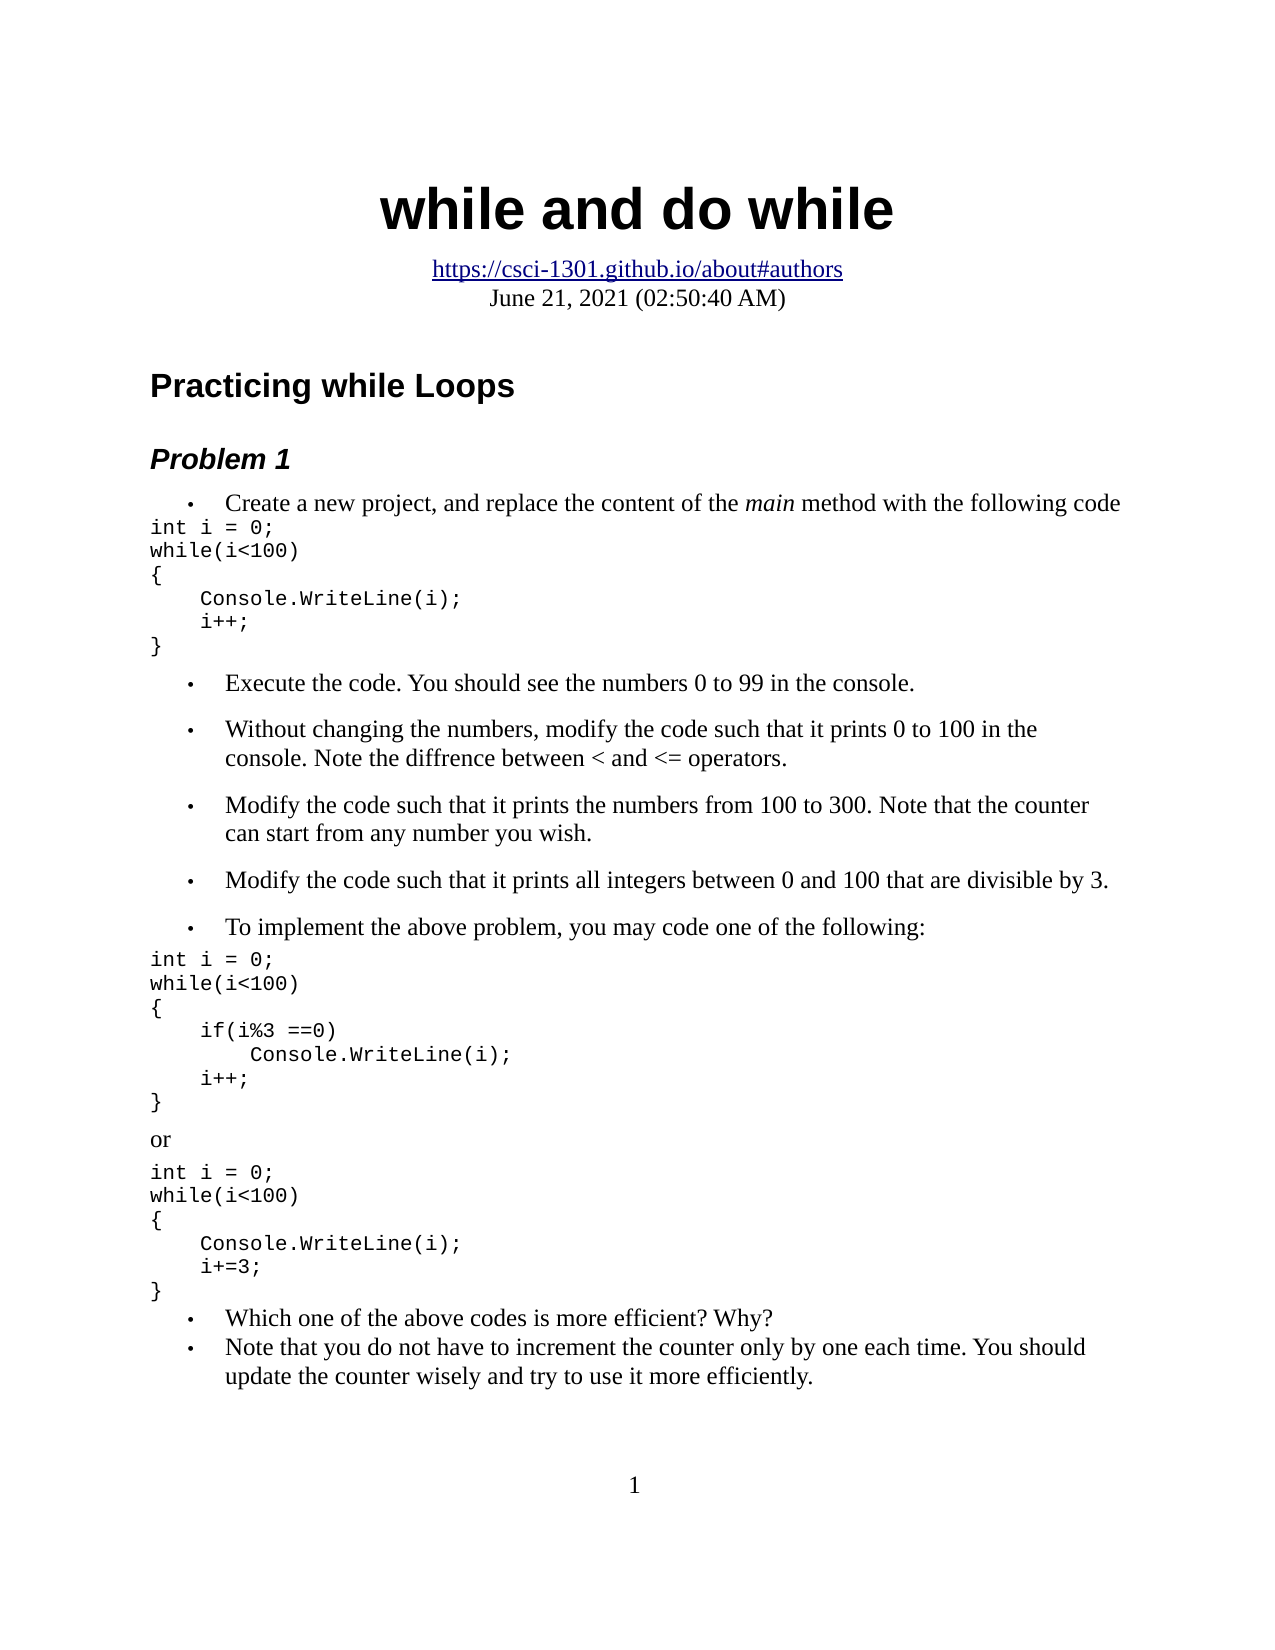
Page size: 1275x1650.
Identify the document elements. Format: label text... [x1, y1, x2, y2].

subtitle Practicing while Loops [150, 366, 1125, 404]
list Without changing the numbers, modify the code such that it prints 0 to 100 in the console. Note the diffrence between < and <= operators. [187, 714, 1125, 772]
text Console.WriteLine(i); [150, 1233, 1125, 1256]
text or [150, 1124, 1125, 1153]
title while and do while [150, 175, 1125, 242]
text https://csci-1301.github.io/about#authors [150, 254, 1125, 283]
list Modify the code such that it prints the numbers from 100 to 300. Note that the counter can start from any number you wish. [187, 790, 1125, 847]
text Console.WriteLine(i); [150, 1044, 1125, 1068]
text int i = 0; [150, 517, 1125, 540]
list Note that you do not have to increment the counter only by one each time. You should update the counter wisely and try to use it more efficiently. [187, 1332, 1125, 1390]
list Which one of the above codes is more efficient? Why? [187, 1303, 1125, 1332]
text { [150, 564, 1125, 588]
text i+=3; [150, 1256, 1125, 1280]
text if(i%3 ==0) [150, 1020, 1125, 1044]
text } [150, 635, 1125, 659]
list Modify the code such that it prints all integers between 0 and 100 that are divisible by 3. [187, 865, 1125, 894]
text i++; [150, 1068, 1125, 1091]
text int i = 0; [150, 1162, 1125, 1185]
text June 21, 2021 (02:50:40 AM) [150, 283, 1125, 312]
text i++; [150, 611, 1125, 635]
text } [150, 1091, 1125, 1115]
subtitle Problem 1 [150, 442, 1125, 476]
text while(i<100) [150, 1185, 1125, 1209]
list To implement the above problem, you may code one of the following: [187, 912, 1125, 941]
text Console.WriteLine(i); [150, 588, 1125, 611]
text { [150, 1209, 1125, 1233]
text while(i<100) [150, 540, 1125, 564]
list Execute the code. You should see the numbers 0 to 99 in the console. [187, 668, 1125, 696]
text int i = 0; [150, 949, 1125, 973]
text } [150, 1280, 1125, 1303]
text while(i<100) [150, 973, 1125, 997]
list Create a new project, and replace the content of the main method with the following code [187, 488, 1125, 517]
text { [150, 997, 1125, 1020]
